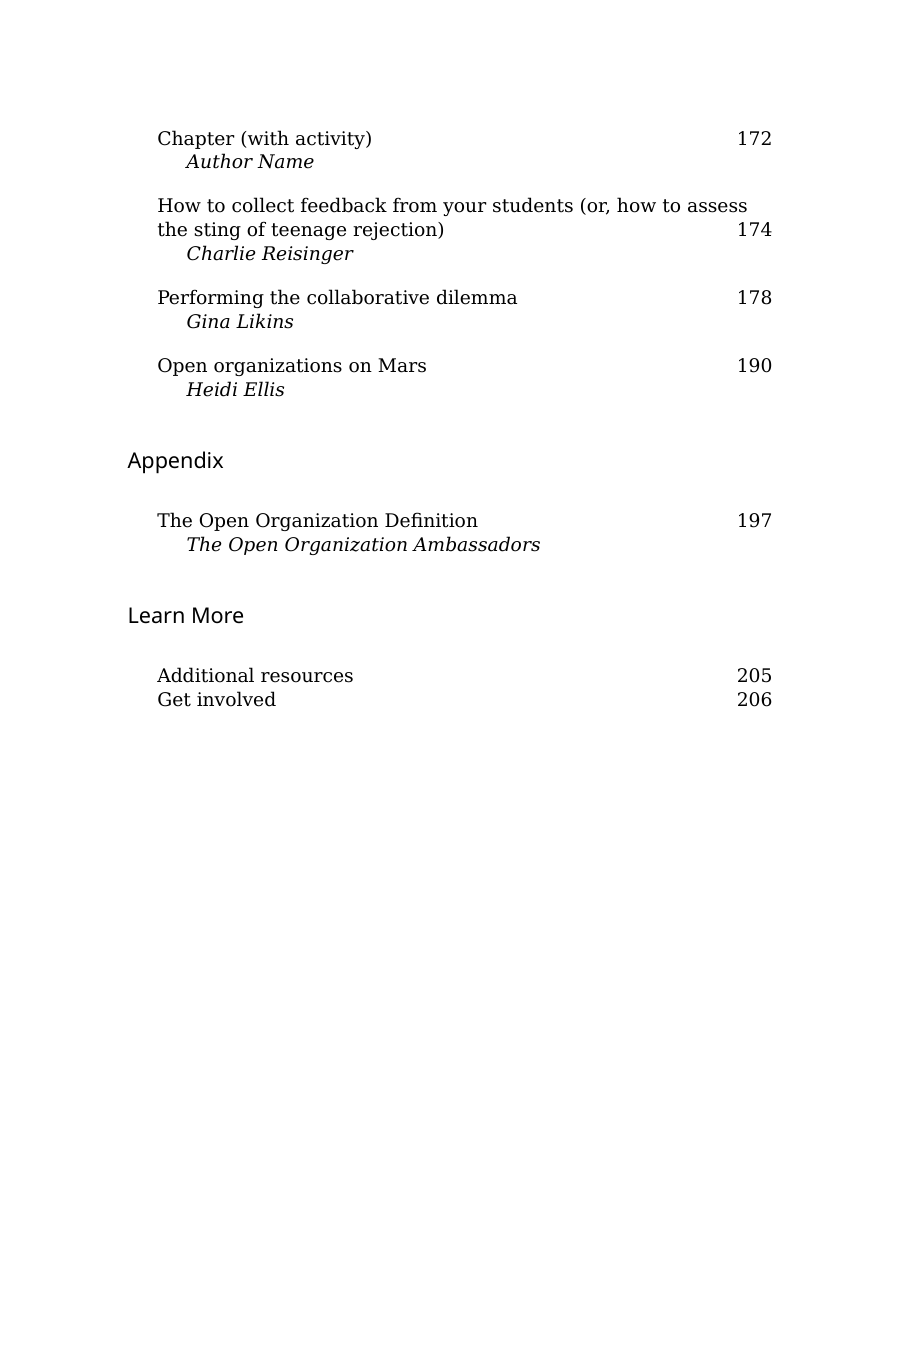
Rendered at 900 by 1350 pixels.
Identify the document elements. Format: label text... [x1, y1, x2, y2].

text Additional resources 205 [157, 665, 772, 687]
text Learn More [127, 600, 772, 662]
text Heidi Ellis [186, 379, 772, 423]
text Get involved 206 [157, 689, 772, 711]
text Performing the collaborative dilemma 178 [157, 287, 772, 309]
text Appendix [127, 445, 772, 507]
text Charlie Reisinger [186, 243, 772, 287]
text Open organizations on Mars 190 [157, 355, 772, 377]
text Author Name [186, 152, 772, 195]
text The Open Organization Ambassadors [186, 534, 772, 578]
text How to collect feedback from your students (or, how to assess the sting of teenage rejection) 174 [157, 195, 772, 241]
text Gina Likins [186, 311, 772, 355]
text Chapter (with activity) 172 [157, 127, 772, 149]
text The Open Organization Definition 197 [157, 510, 772, 532]
